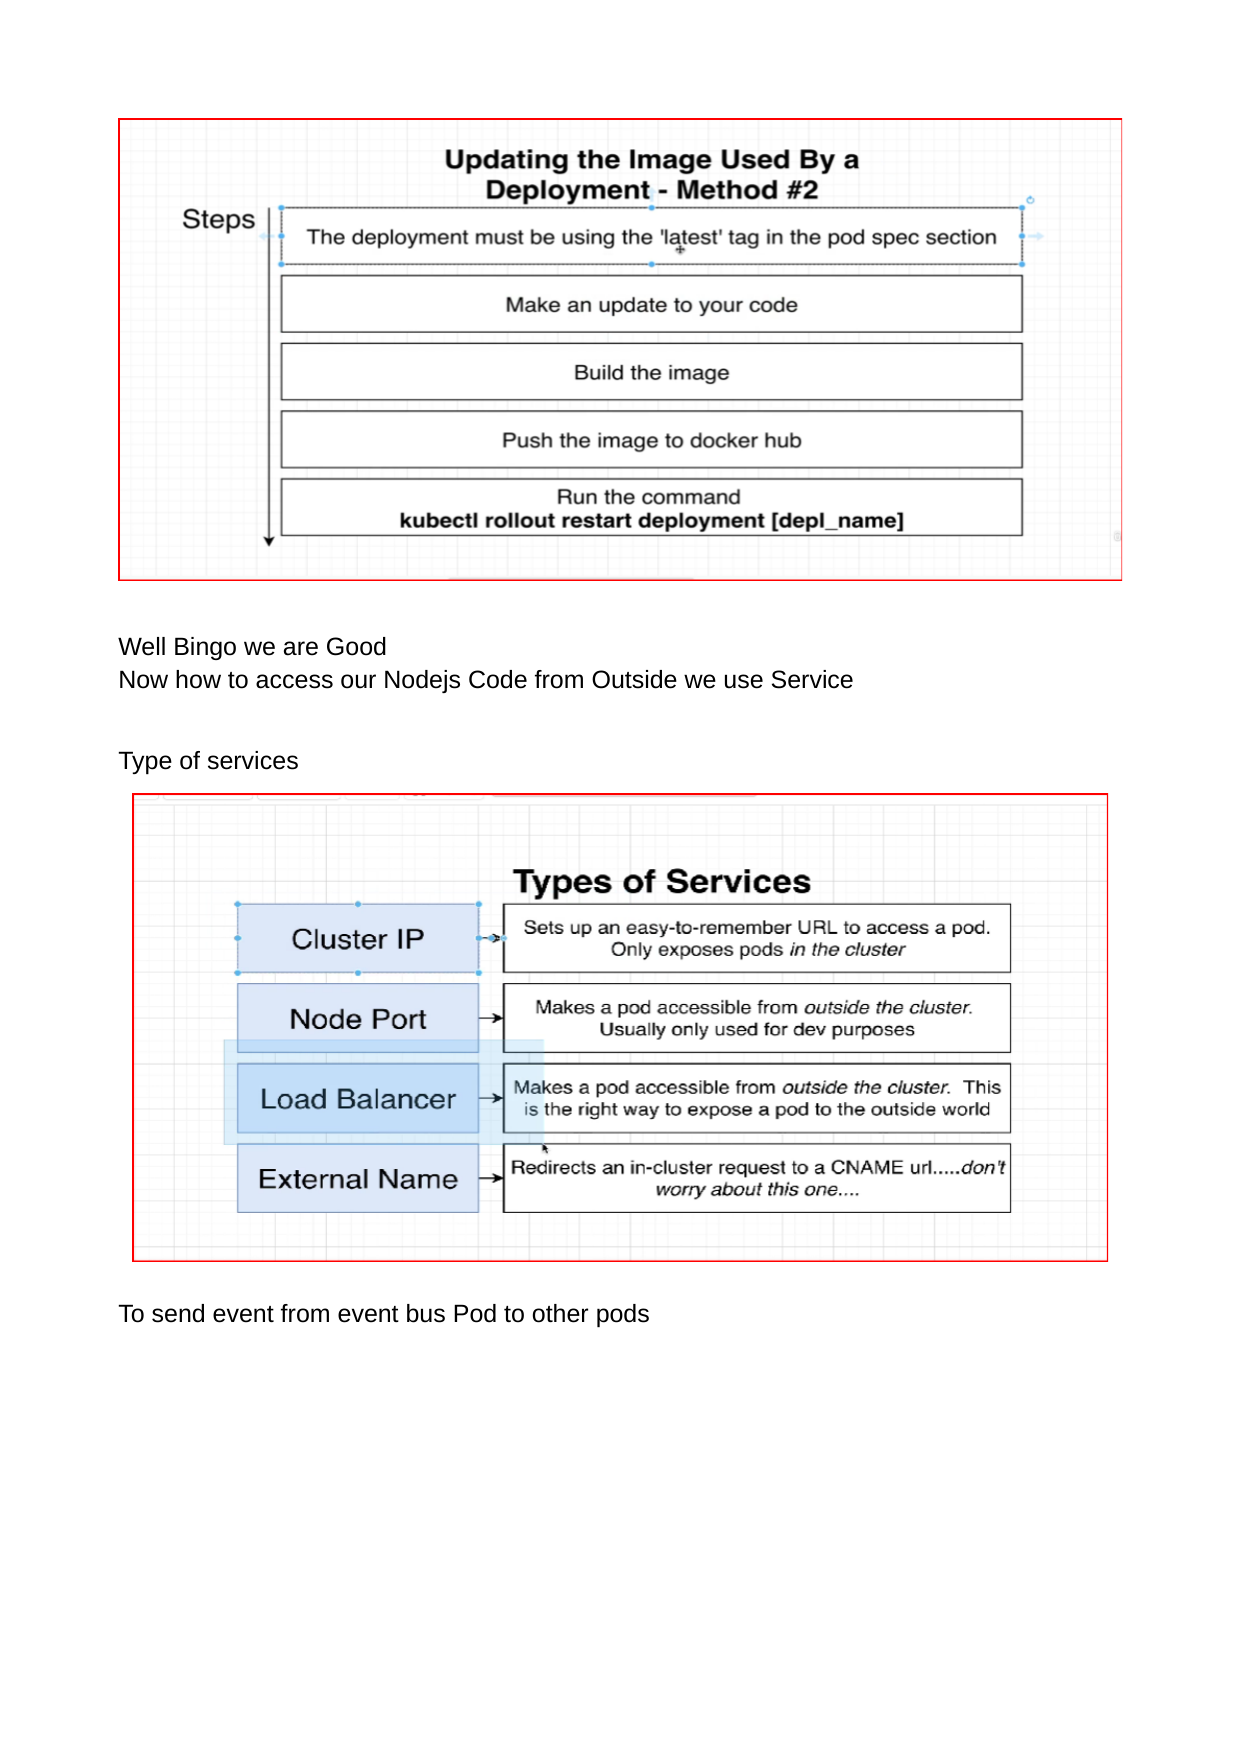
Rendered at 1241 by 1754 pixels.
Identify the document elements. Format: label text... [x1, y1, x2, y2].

text Well Bingo we are Good Now how to access our Nodejs Code from Outside we use Service [118, 632, 1122, 694]
picture [132, 793, 1109, 1262]
text Type of services [118, 713, 1122, 775]
text To send event from event bus Pod to other pods [118, 1262, 1122, 1327]
picture [118, 118, 1123, 581]
